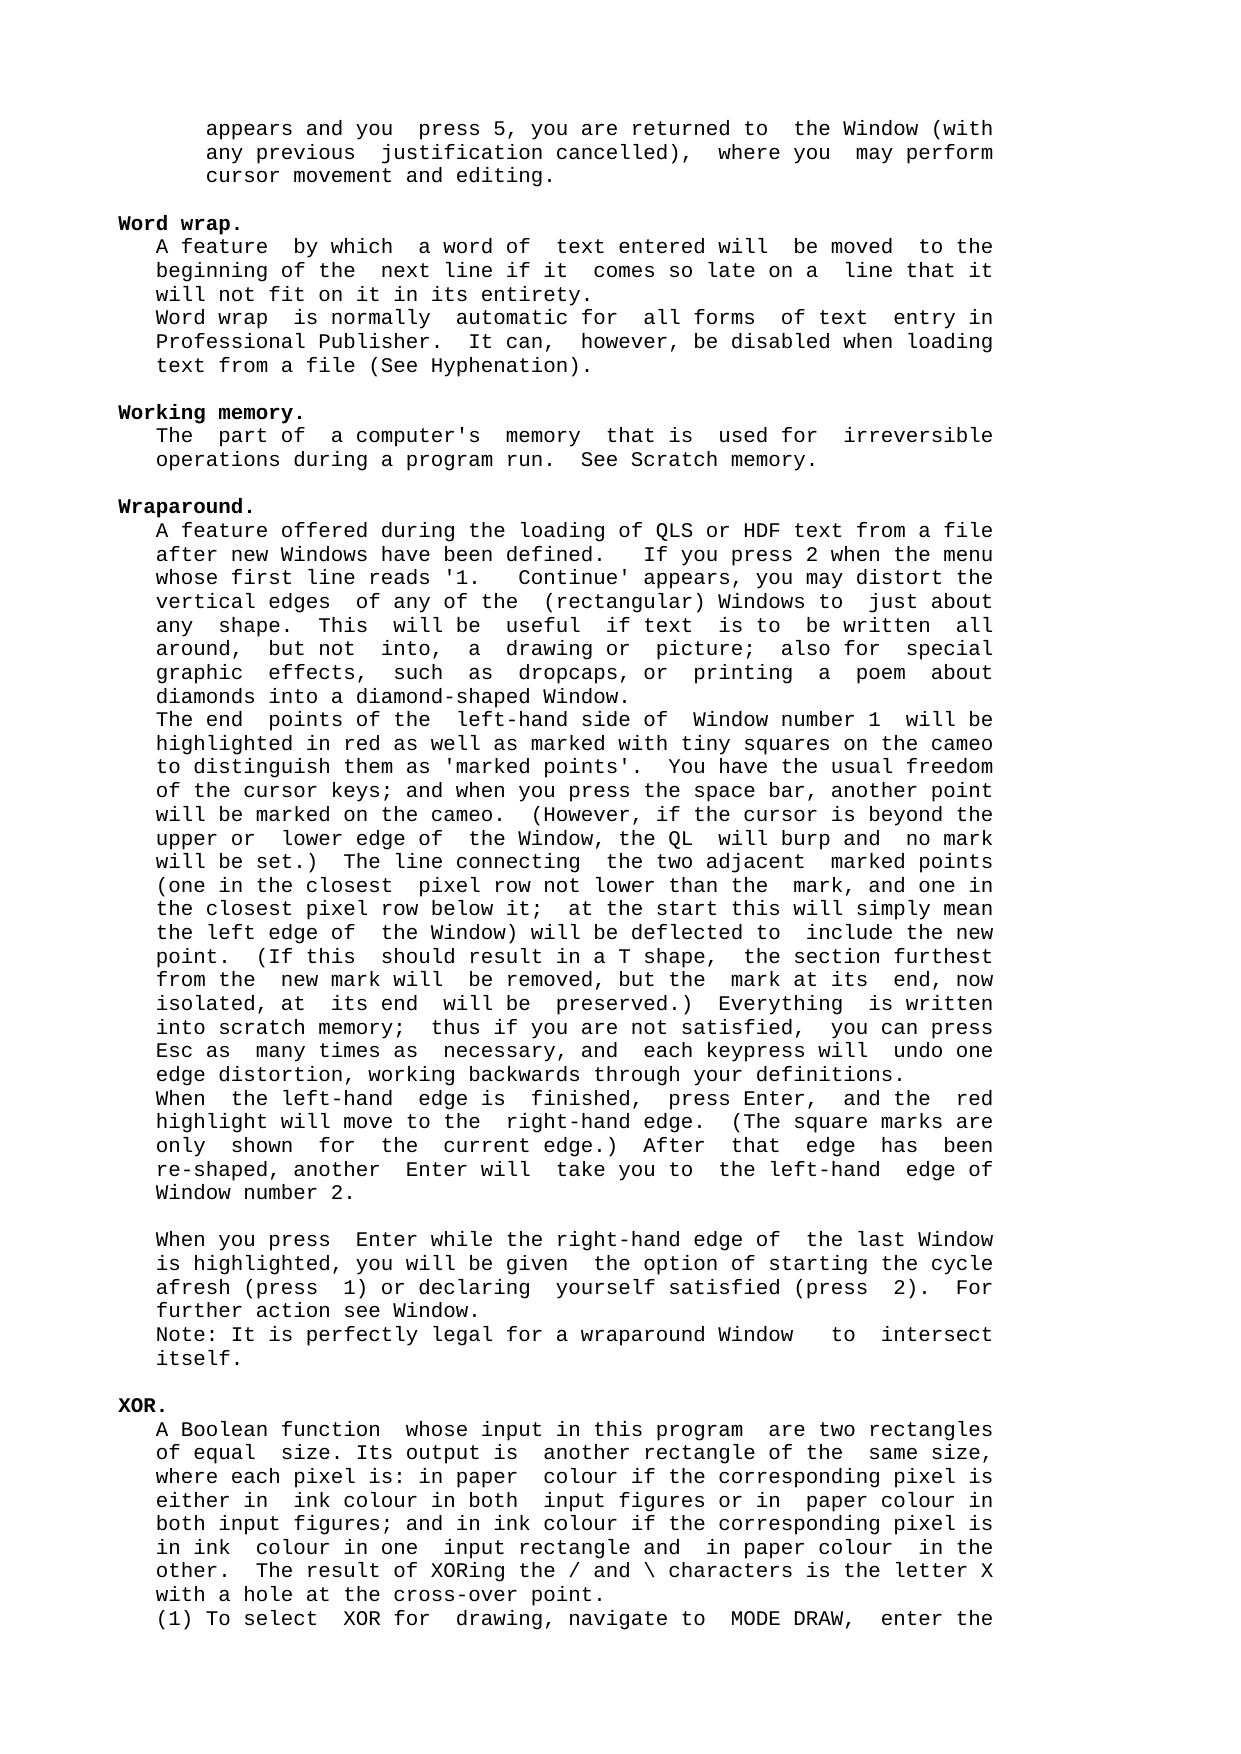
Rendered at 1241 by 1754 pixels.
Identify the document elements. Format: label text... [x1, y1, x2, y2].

text where each pixel is: in paper colour if the corresponding pixel is [118, 1466, 1122, 1489]
text appears and you press 5, you are returned to the Window (with [118, 118, 1122, 142]
text will not fit on it in its entirety. [118, 284, 1122, 307]
text whose first line reads '1. Continue' appears, you may distort the [118, 567, 1122, 591]
text Professional Publisher. It can, however, be disabled when loading [118, 331, 1122, 354]
text beginning of the next line if it comes so late on a line that it [118, 260, 1122, 284]
text The end points of the left-hand side of Window number 1 will be [118, 709, 1122, 733]
text the closest pixel row below it; at the start this will simply mean [118, 898, 1122, 922]
text to distinguish them as 'marked points'. You have the usual freedom [118, 757, 1122, 780]
text other. The result of XORing the / and \ characters is the letter X [118, 1561, 1122, 1584]
text Word wrap. [118, 213, 1122, 236]
text graphic effects, such as dropcaps, or printing a poem about [118, 662, 1122, 686]
text afresh (press 1) or declaring yourself satisfied (press 2). For [118, 1277, 1122, 1300]
text with a hole at the cross-over point. [118, 1584, 1122, 1608]
text A Boolean function whose input in this program are two rectangles [118, 1419, 1122, 1442]
text text from a file (See Hyphenation). [118, 354, 1122, 378]
text into scratch memory; thus if you are not satisfied, you can press [118, 1017, 1122, 1040]
text A feature by which a word of text entered will be moved to the [118, 236, 1122, 260]
text will be set.) The line connecting the two adjacent marked points [118, 851, 1122, 875]
text is highlighted, you will be given the option of starting the cycle [118, 1253, 1122, 1277]
text Window number 2. [118, 1182, 1122, 1206]
text Note: It is perfectly legal for a wraparound Window to intersect [118, 1324, 1122, 1348]
text (1) To select XOR for drawing, navigate to MODE DRAW, enter the [118, 1608, 1122, 1631]
text The part of a computer's memory that is used for irreversible [118, 426, 1122, 449]
text (one in the closest pixel row not lower than the mark, and one in [118, 875, 1122, 898]
text edge distortion, working backwards through your definitions. [118, 1064, 1122, 1088]
text Esc as many times as necessary, and each keypress will undo one [118, 1040, 1122, 1064]
text Wraparound. [118, 496, 1122, 520]
text highlight will move to the right-hand edge. (The square marks are [118, 1111, 1122, 1135]
text A feature offered during the loading of QLS or HDF text from a file [118, 520, 1122, 544]
text operations during a program run. See Scratch memory. [118, 449, 1122, 473]
text of the cursor keys; and when you press the space bar, another point [118, 780, 1122, 804]
text Working memory. [118, 402, 1122, 426]
text cursor movement and editing. [118, 165, 1122, 189]
text diamonds into a diamond-shaped Window. [118, 686, 1122, 709]
text in ink colour in one input rectangle and in paper colour in the [118, 1537, 1122, 1561]
text after new Windows have been defined. If you press 2 when the menu [118, 544, 1122, 567]
text around, but not into, a drawing or picture; also for special [118, 638, 1122, 662]
text only shown for the current edge.) After that edge has been [118, 1135, 1122, 1158]
text re-shaped, another Enter will take you to the left-hand edge of [118, 1158, 1122, 1182]
text vertical edges of any of the (rectangular) Windows to just about [118, 591, 1122, 615]
text any previous justification cancelled), where you may perform [118, 142, 1122, 165]
text of equal size. Its output is another rectangle of the same size, [118, 1442, 1122, 1466]
text isolated, at its end will be preserved.) Everything is written [118, 993, 1122, 1017]
text upper or lower edge of the Window, the QL will burp and no mark [118, 827, 1122, 851]
text point. (If this should result in a T shape, the section furthest [118, 946, 1122, 969]
text Word wrap is normally automatic for all forms of text entry in [118, 307, 1122, 331]
text will be marked on the cameo. (However, if the cursor is beyond the [118, 804, 1122, 827]
text When the left-hand edge is finished, press Enter, and the red [118, 1088, 1122, 1111]
text further action see Window. [118, 1300, 1122, 1324]
text When you press Enter while the right-hand edge of the last Window [118, 1229, 1122, 1253]
text both input figures; and in ink colour if the corresponding pixel is [118, 1513, 1122, 1537]
text any shape. This will be useful if text is to be written all [118, 615, 1122, 638]
text itself. [118, 1348, 1122, 1371]
text either in ink colour in both input figures or in paper colour in [118, 1489, 1122, 1513]
text highlighted in red as well as marked with tiny squares on the cameo [118, 733, 1122, 757]
text from the new mark will be removed, but the mark at its end, now [118, 969, 1122, 993]
text the left edge of the Window) will be deflected to include the new [118, 922, 1122, 946]
text XOR. [118, 1395, 1122, 1419]
